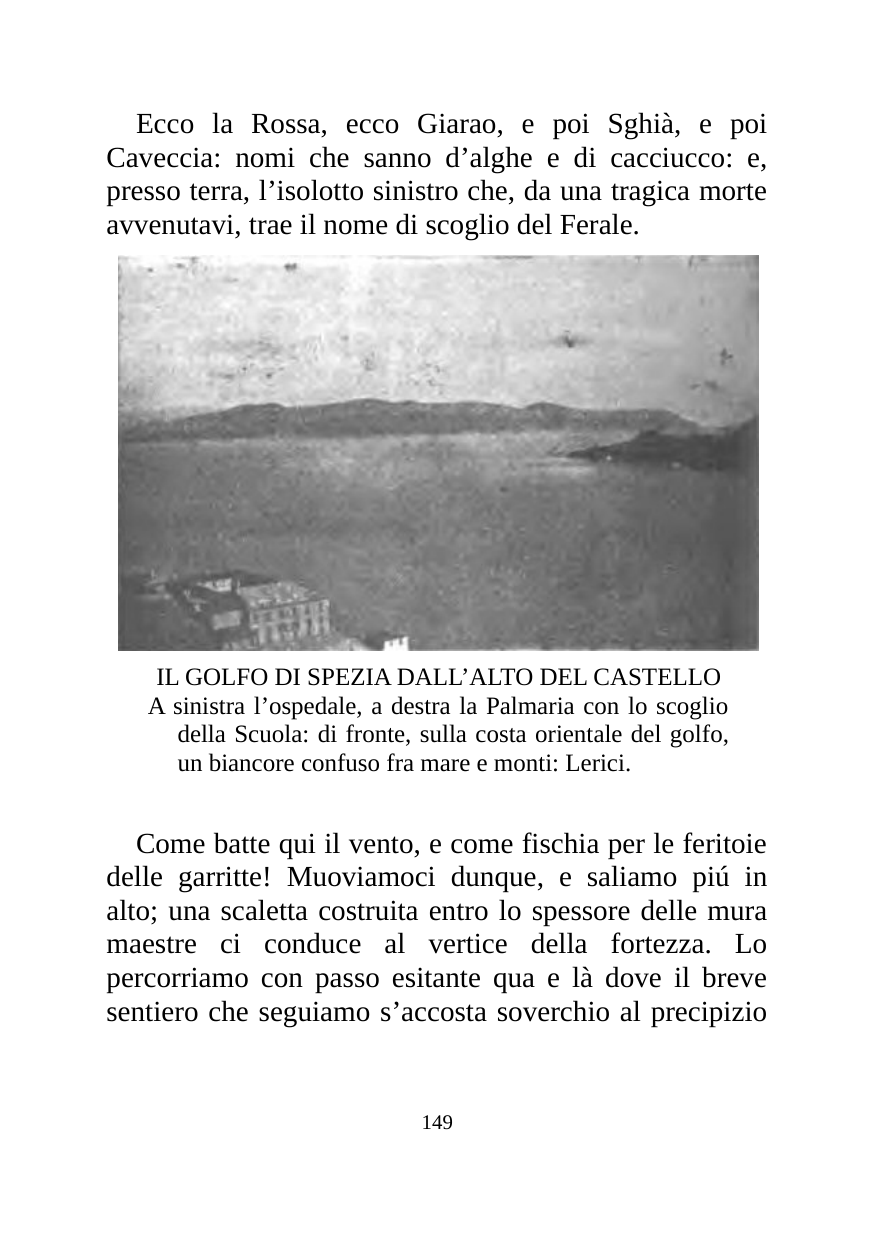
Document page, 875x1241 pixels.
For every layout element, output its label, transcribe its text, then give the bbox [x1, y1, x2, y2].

text Ecco la Rossa, ecco Giarao, e poi Sghià, e poi Caveccia: nomi che sanno d’alghe e di cacciucco: e, presso terra, l’isolotto sinistro che, da una tragica morte avvenutavi, trae il nome di scoglio del Ferale. [106, 106, 768, 240]
picture [118, 255, 759, 651]
text A sinistra l’ospedale, a destra la Palmaria con lo scoglio della Scuola: di fronte, sulla costa orientale del golfo, un biancore confuso fra mare e monti: Lerici. [148, 691, 729, 777]
text Come batte qui il vento, e come fischia per le feritoie delle garritte! Muoviamoci dunque, e saliamo piú in alto; una scaletta costruita entro lo spessore delle mura maestre ci conduce al vertice della fortezza. Lo percorriamo con passo esitante qua e là dove il breve sentiero che seguiamo s’accosta soverchio al precipizio [106, 826, 768, 1027]
text IL GOLFO DI SPEZIA DALL’ALTO DEL CASTELLO [118, 651, 759, 691]
